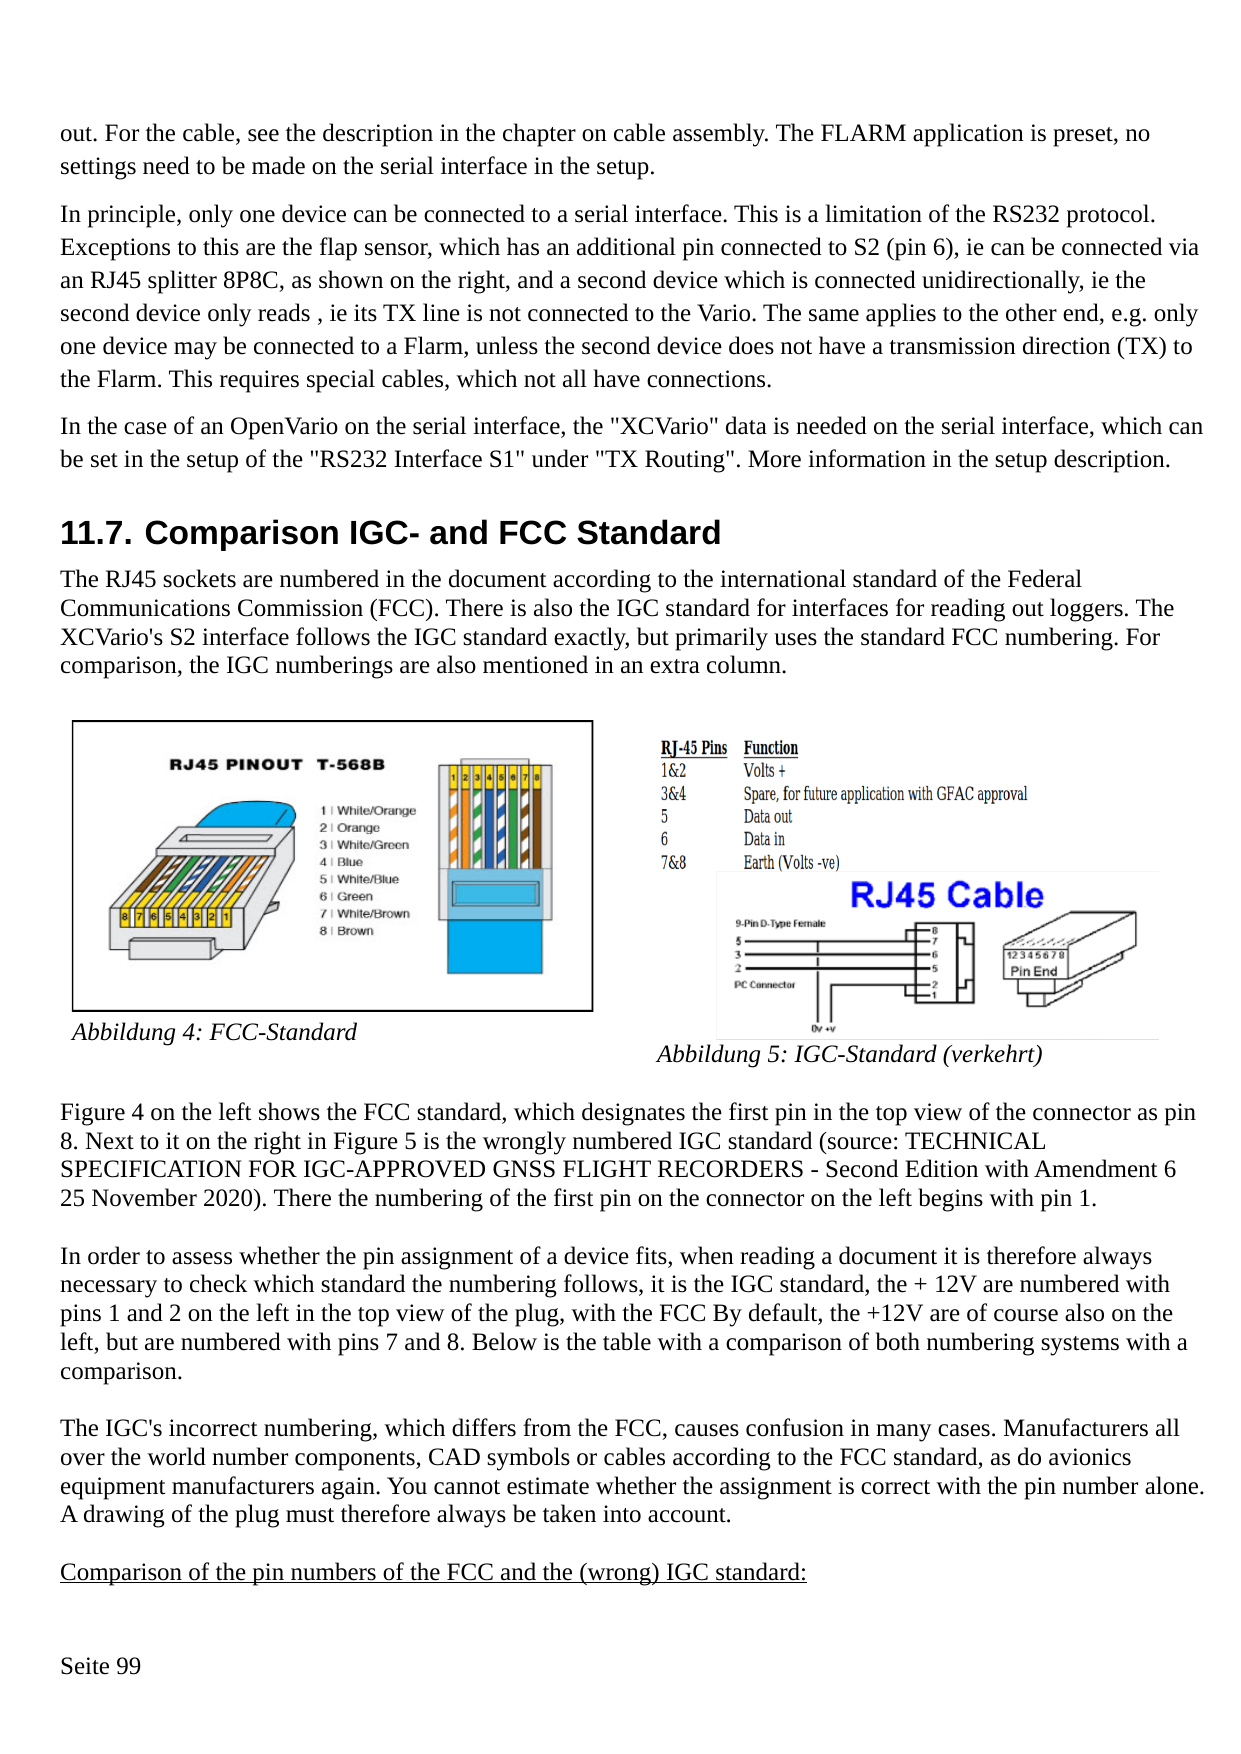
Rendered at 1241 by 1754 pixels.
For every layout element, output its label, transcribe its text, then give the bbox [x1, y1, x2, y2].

text Abbildung 5: IGC-Standard (verkehrt) [657, 1040, 1159, 1068]
picture [71, 720, 594, 1012]
picture [656, 732, 1159, 1040]
text In principle, only one device can be connected to a serial interface. This is a limitation of the RS232 protocol. Exceptions to this are the flap sensor, which has an additional pin connected to S2 (pin 6), ie can be connected via an RJ45 splitter 8P8C, as shown on the right, and a second device which is connected unidirectionally, ie the second device only reads , ie its TX line is not connected to the Vario. The same applies to the other end, e.g. only one device may be connected to a Flarm, unless the second device does not have a transmission direction (TX) to the Flarm. This requires special cables, which not all have connections. [60, 199, 1207, 393]
text Abbildung 4: FCC-Standard [72, 1012, 593, 1045]
text In the case of an OpenVario on the serial interface, the "XCVario" data is needed on the serial interface, which can be set in the setup of the "RS232 Interface S1" under "TX Routing". More information in the setup description. [60, 411, 1207, 473]
text Figure 4 on the left shows the FCC standard, which designates the first pin in the top view of the connector as pin 8. Next to it on the right in Figure 5 is the wrongly numbered IGC standard (source: TECHNICAL SPECIFICATION FOR IGC-APPROVED GNSS FLIGHT RECORDERS - Second Edition with Amendment 6 25 November 2020). There the numbering of the first pin on the connector on the left begins with pin 1. [60, 1097, 1207, 1212]
text The RJ45 sockets are numbered in the document according to the international standard of the Federal Communications Commission (FCC). There is also the IGC standard for interfaces for reading out loggers. The XCVario's S2 interface follows the IGC standard exactly, but primarily uses the standard FCC numbering. For comparison, the IGC numberings are also mentioned in an extra column. [60, 564, 1207, 679]
subtitle Comparison IGC- and FCC Standard [60, 513, 1207, 552]
text out. For the cable, see the description in the chapter on cable assembly. The FLARM application is preset, no settings need to be made on the serial interface in the setup. [60, 118, 1207, 180]
text Comparison of the pin numbers of the FCC and the (wrong) IGC standard: [60, 1557, 1207, 1586]
text The IGC's incorrect numbering, which differs from the FCC, causes confusion in many cases. Manufacturers all over the world number components, CAD symbols or cables according to the FCC standard, as do avionics equipment manufacturers again. You cannot estimate whether the assignment is correct with the pin number alone. A drawing of the plug must therefore always be taken into account. [60, 1413, 1207, 1528]
text In order to assess whether the pin assignment of a device fits, when reading a document it is therefore always necessary to check which standard the numbering follows, it is the IGC standard, the + 12V are numbered with pins 1 and 2 on the left in the top view of the plug, with the FCC By default, the +12V are of course also on the left, but are numbered with pins 7 and 8. Below is the table with a comparison of both numbering systems with a comparison. [60, 1241, 1207, 1384]
